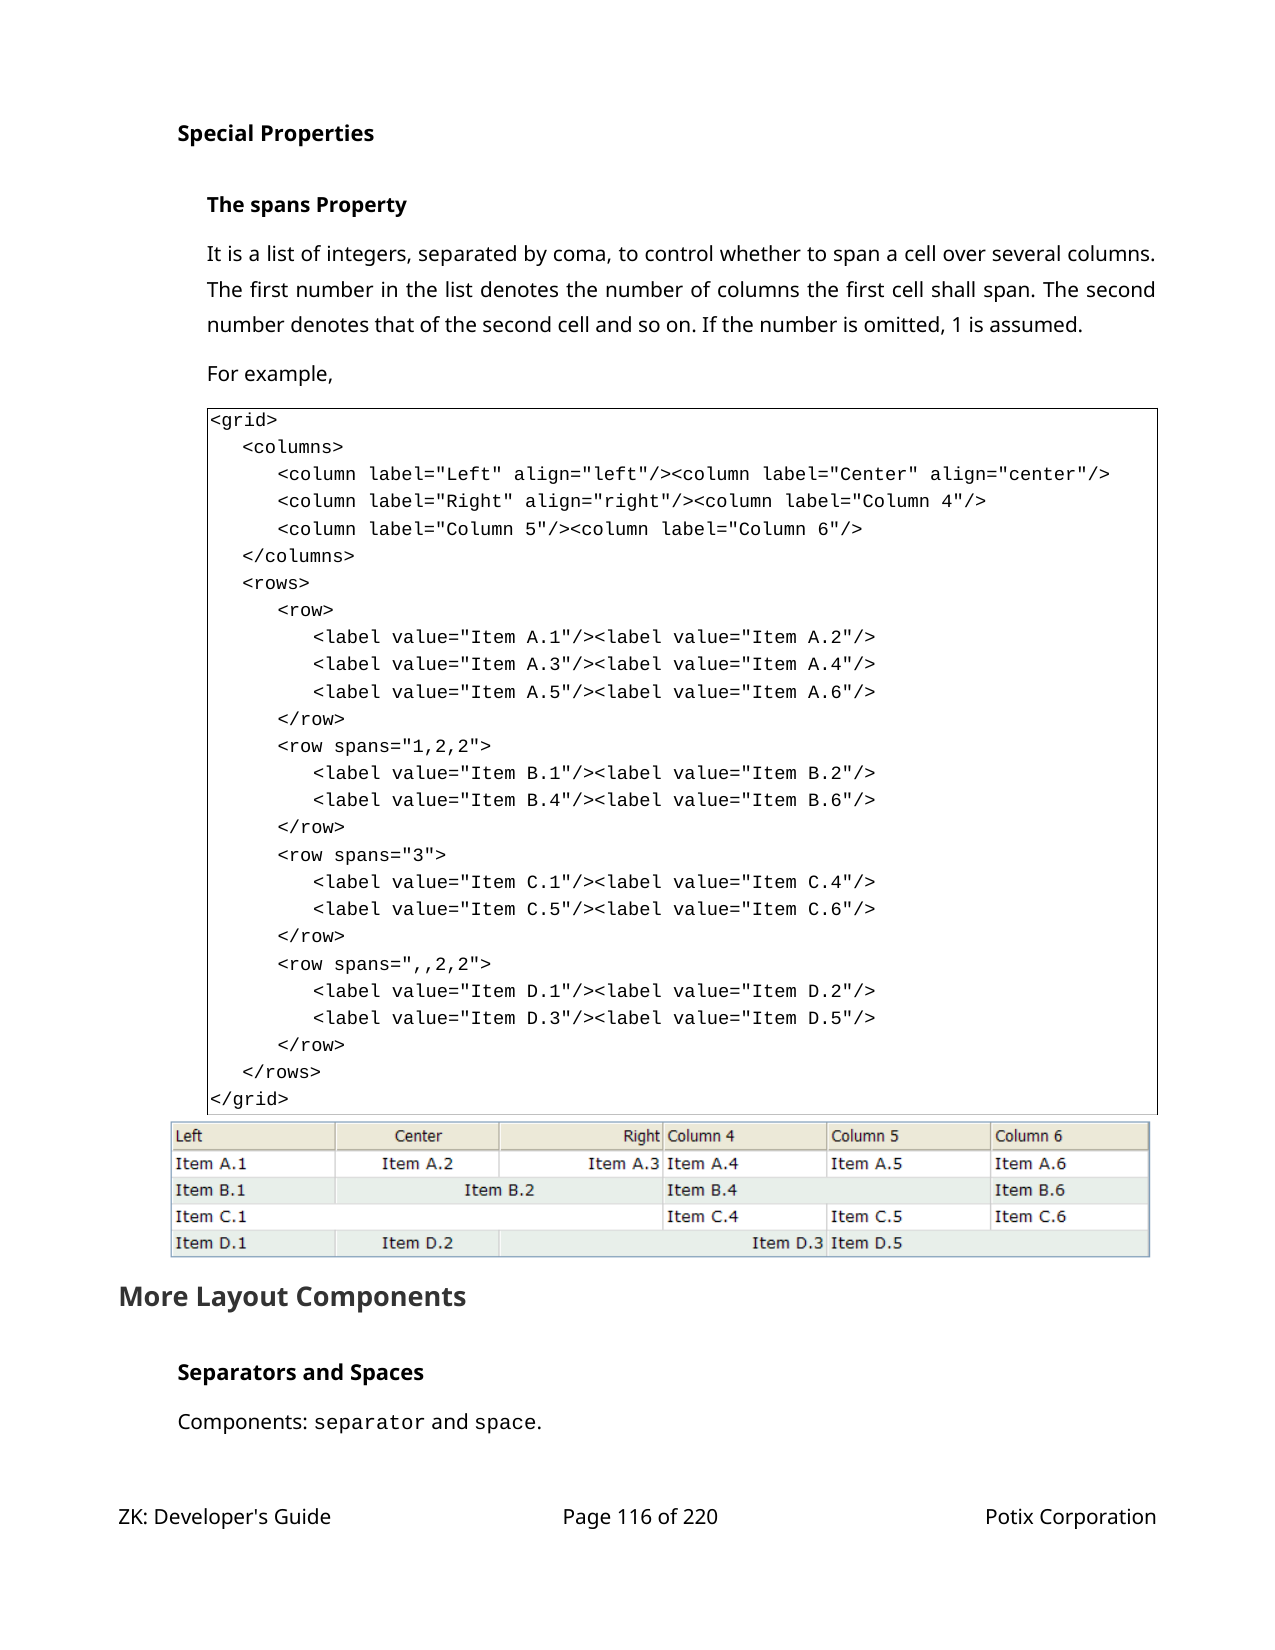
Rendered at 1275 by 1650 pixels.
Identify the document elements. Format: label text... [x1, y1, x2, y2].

text <row spans="3"> [208, 843, 1157, 867]
text </row> [208, 924, 1157, 948]
text </columns> [208, 543, 1157, 568]
text <row spans=",,2,2"> [208, 951, 1157, 976]
text <label value="Item D.3"/><label value="Item D.5"/> [208, 1006, 1157, 1030]
picture [167, 1119, 1154, 1260]
text <label value="Item C.5"/><label value="Item C.6"/> [208, 897, 1157, 921]
text <column label="Left" align="left"/><column label="Center" align="center"/> [208, 462, 1157, 486]
text <grid> [208, 409, 1157, 432]
text For example, [207, 359, 1157, 387]
text <label value="Item B.1"/><label value="Item B.2"/> [208, 761, 1157, 785]
text <column label="Column 5"/><column label="Column 6"/> [208, 516, 1157, 541]
text </grid> [208, 1087, 1157, 1114]
text <label value="Item D.1"/><label value="Item D.2"/> [208, 978, 1157, 1003]
text <label value="Item C.1"/><label value="Item C.4"/> [208, 870, 1157, 894]
text <column label="Right" align="right"/><column label="Column 4"/> [208, 489, 1157, 513]
text <label value="Item A.5"/><label value="Item A.6"/> [208, 679, 1157, 704]
subtitle More Layout Components [118, 1185, 1157, 1314]
subtitle The spans Property [207, 191, 1157, 219]
text <label value="Item B.4"/><label value="Item B.6"/> [208, 788, 1157, 812]
subtitle Special Properties [177, 118, 1157, 148]
text <rows> [208, 571, 1157, 595]
text It is a list of integers, separated by coma, to control whether to span a cell over several columns. The first number in the list denotes the number of columns the first cell shall span. The second number denotes that of the second cell and so on. If the number is omitted, 1 is assumed. [207, 239, 1157, 338]
text </rows> [208, 1060, 1157, 1084]
subtitle Separators and Spaces [177, 1357, 1157, 1387]
text </row> [208, 1033, 1157, 1057]
text <row> [208, 598, 1157, 622]
text <row spans="1,2,2"> [208, 734, 1157, 758]
text <label value="Item A.1"/><label value="Item A.2"/> [208, 625, 1157, 649]
text </row> [208, 815, 1157, 840]
text <label value="Item A.3"/><label value="Item A.4"/> [208, 652, 1157, 677]
text </row> [208, 707, 1157, 731]
text Components: separator and space. [177, 1407, 1157, 1436]
text <columns> [208, 435, 1157, 459]
